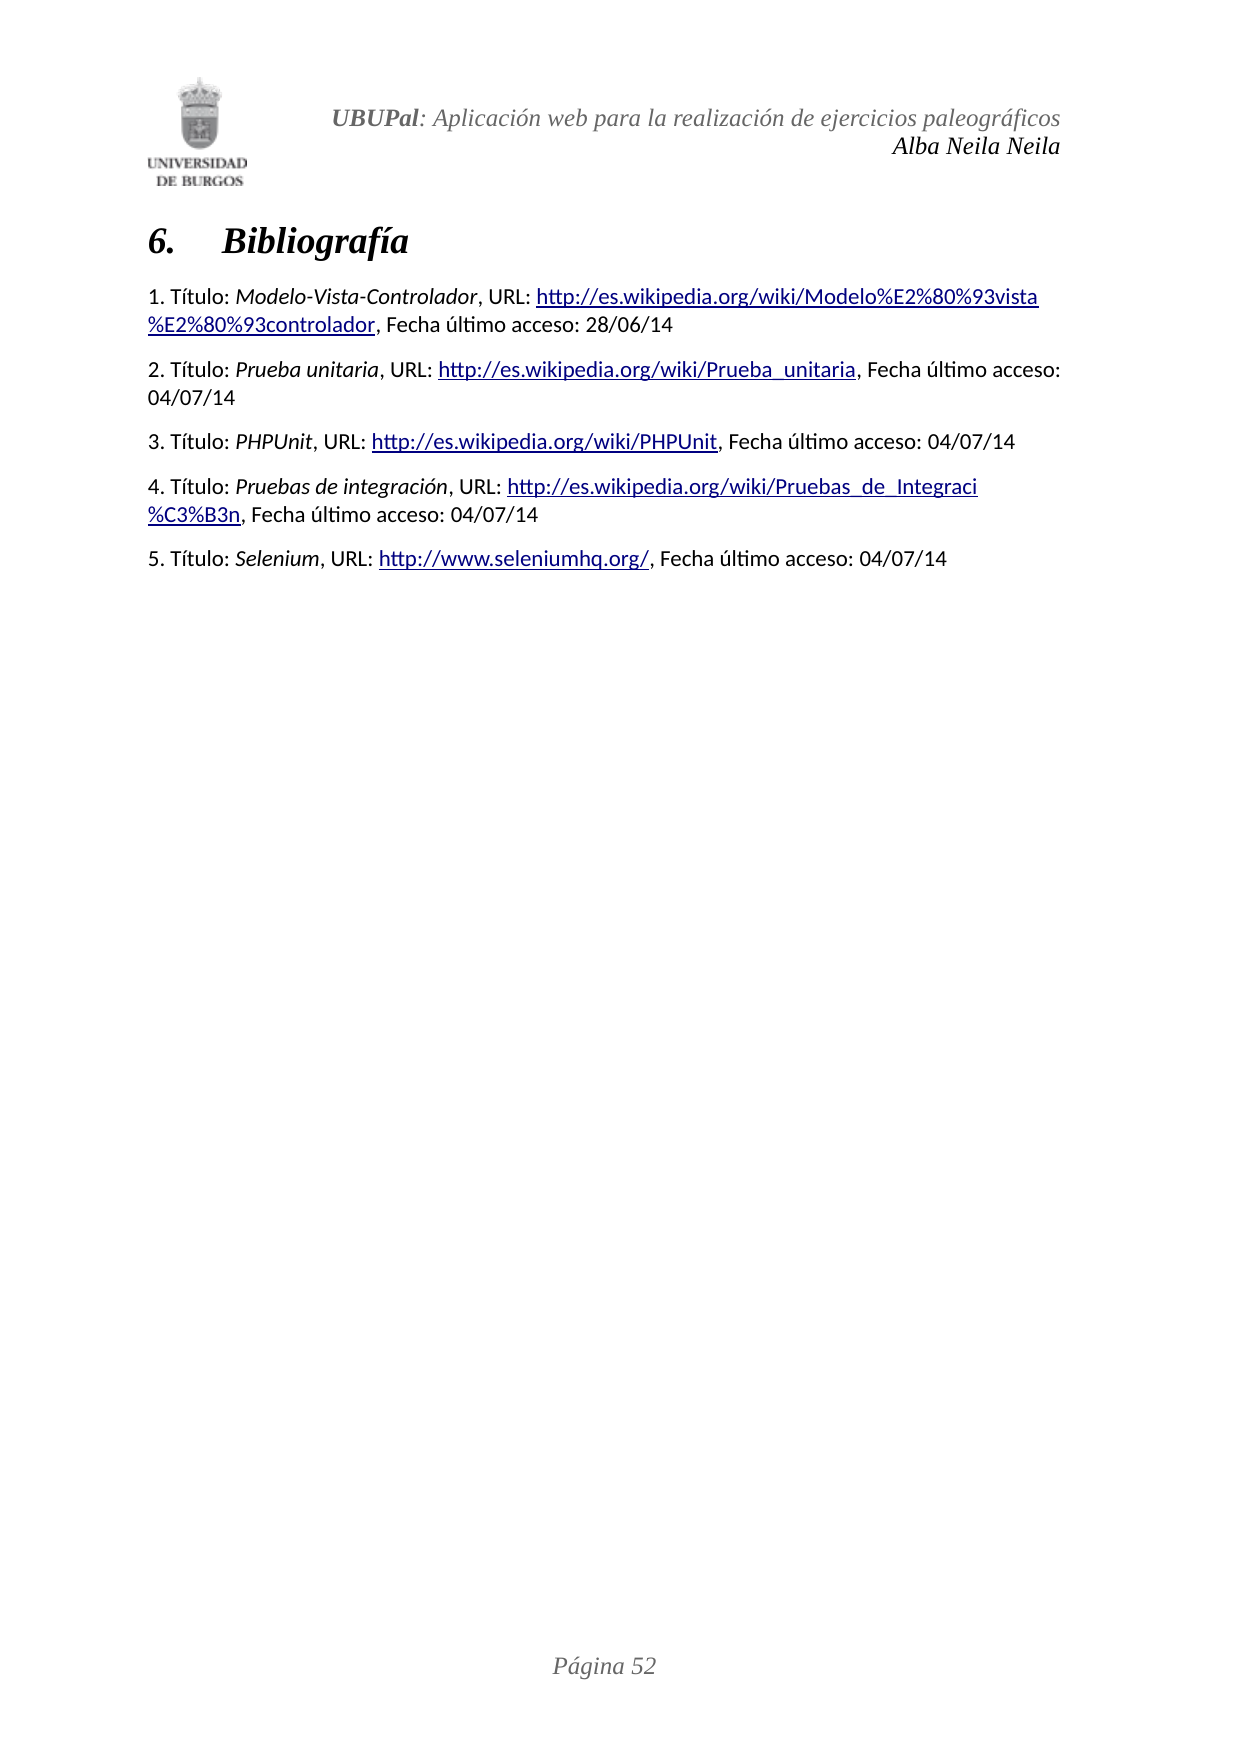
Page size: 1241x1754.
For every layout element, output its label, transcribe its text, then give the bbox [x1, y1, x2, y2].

text 4. Título: Pruebas de integración, URL: http://es.wikipedia.org/wiki/Pruebas_de_Integraci%C3%B3n, Fecha último acceso: 04/07/14 [148, 472, 1063, 528]
text 5. Título: Selenium, URL: http://www.seleniumhq.org/, Fecha último acceso: 04/07/14 [148, 544, 1063, 572]
subtitle Bibliografía [148, 218, 1063, 261]
text 2. Título: Prueba unitaria, URL: http://es.wikipedia.org/wiki/Prueba_unitaria, Fecha último acceso: 04/07/14 [148, 355, 1063, 411]
text 1. Título: Modelo-Vista-Controlador, URL: http://es.wikipedia.org/wiki/Modelo%E2%80%93vista%E2%80%93controlador, Fecha último acceso: 28/06/14 [148, 282, 1063, 338]
picture [147, 77, 247, 186]
text 3. Título: PHPUnit, URL: http://es.wikipedia.org/wiki/PHPUnit, Fecha último acceso: 04/07/14 [148, 427, 1063, 455]
